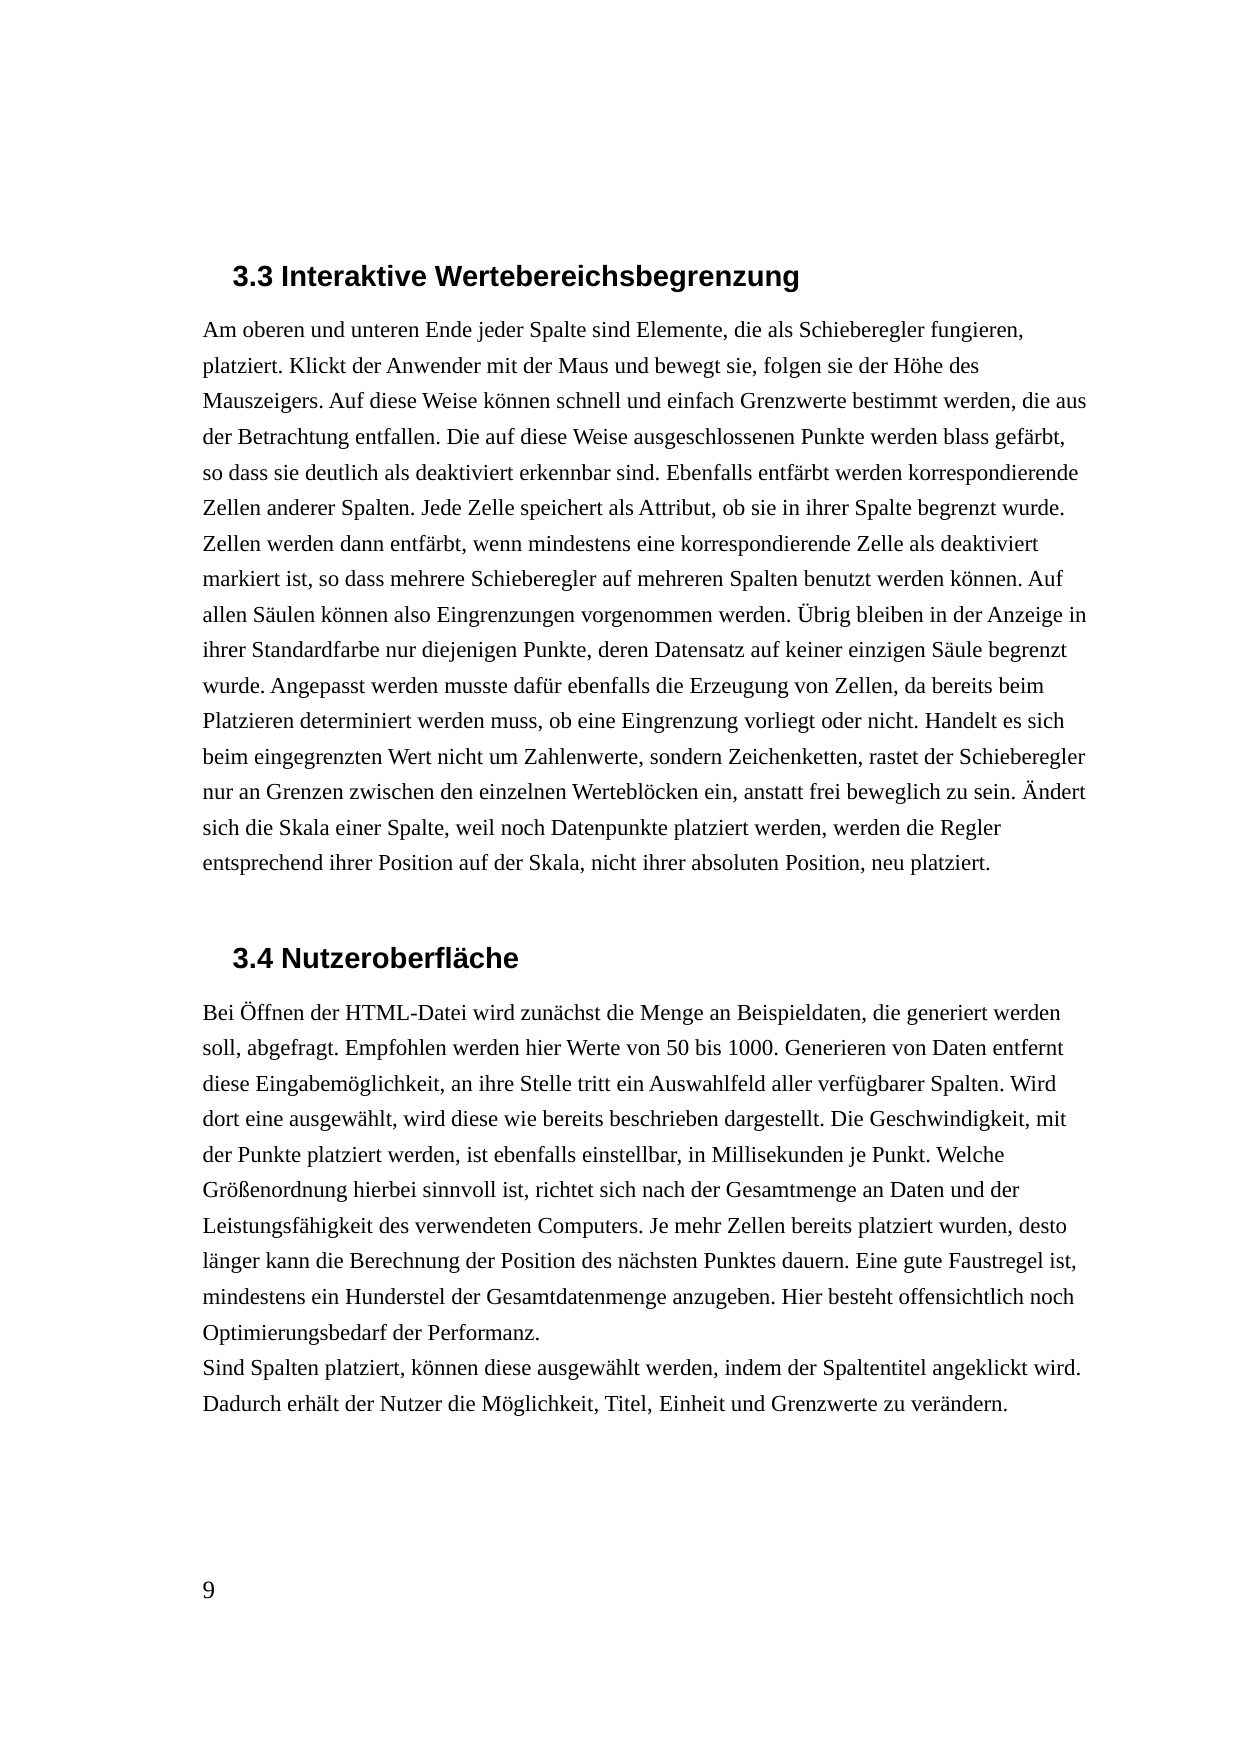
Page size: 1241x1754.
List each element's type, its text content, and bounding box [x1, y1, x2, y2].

subtitle 3.3 Interaktive Wertebereichsbegrenzung [232, 259, 1091, 292]
text Sind Spalten platziert, können diese ausgewählt werden, indem der Spaltentitel angeklickt wird. Dadurch erhält der Nutzer die Möglichkeit, Titel, Einheit und Grenzwerte zu verändern. [202, 1354, 1091, 1416]
text Bei Öffnen der HTML-Datei wird zunächst die Menge an Beispieldaten, die generiert werden soll, abgefragt. Empfohlen werden hier Werte von 50 bis 1000. Generieren von Daten entfernt diese Eingabemöglichkeit, an ihre Stelle tritt ein Auswahlfeld aller verfügbarer Spalten. Wird dort eine ausgewählt, wird diese wie bereits beschrieben dargestellt. Die Geschwindigkeit, mit der Punkte platziert werden, ist ebenfalls einstellbar, in Millisekunden je Punkt. Welche Größenordnung hierbei sinnvoll ist, richtet sich nach der Gesamtmenge an Daten und der Leistungsfähigkeit des verwendeten Computers. Je mehr Zellen bereits platziert wurden, desto länger kann die Berechnung der Position des nächsten Punktes dauern. Eine gute Faustregel ist, mindestens ein Hunderstel der Gesamtdatenmenge anzugeben. Hier besteht offensichtlich noch Optimierungsbedarf der Performanz. [202, 999, 1091, 1345]
subtitle 3.4 Nutzeroberfläche [232, 941, 1091, 975]
text Am oberen und unteren Ende jeder Spalte sind Elemente, die als Schieberegler fungieren, platziert. Klickt der Anwender mit der Maus und bewegt sie, folgen sie der Höhe des Mauszeigers. Auf diese Weise können schnell und einfach Grenzwerte bestimmt werden, die aus der Betrachtung entfallen. Die auf diese Weise ausgeschlossenen Punkte werden blass gefärbt, so dass sie deutlich als deaktiviert erkennbar sind. Ebenfalls entfärbt werden korrespondierende Zellen anderer Spalten. Jede Zelle speichert als Attribut, ob sie in ihrer Spalte begrenzt wurde. Zellen werden dann entfärbt, wenn mindestens eine korrespondierende Zelle als deaktiviert markiert ist, so dass mehrere Schieberegler auf mehreren Spalten benutzt werden können. Auf allen Säulen können also Eingrenzungen vorgenommen werden. Übrig bleiben in der Anzeige in ihrer Standardfarbe nur diejenigen Punkte, deren Datensatz auf keiner einzigen Säule begrenzt wurde. Angepasst werden musste dafür ebenfalls die Erzeugung von Zellen, da bereits beim Platzieren determiniert werden muss, ob eine Eingrenzung vorliegt oder nicht. Handelt es sich beim eingegrenzten Wert nicht um Zahlenwerte, sondern Zeichenketten, rastet der Schieberegler nur an Grenzen zwischen den einzelnen Werteblöcken ein, anstatt frei beweglich zu sein. Ändert sich die Skala einer Spalte, weil noch Datenpunkte platziert werden, werden die Regler entsprechend ihrer Position auf der Skala, nicht ihrer absoluten Position, neu platziert. [202, 317, 1091, 876]
